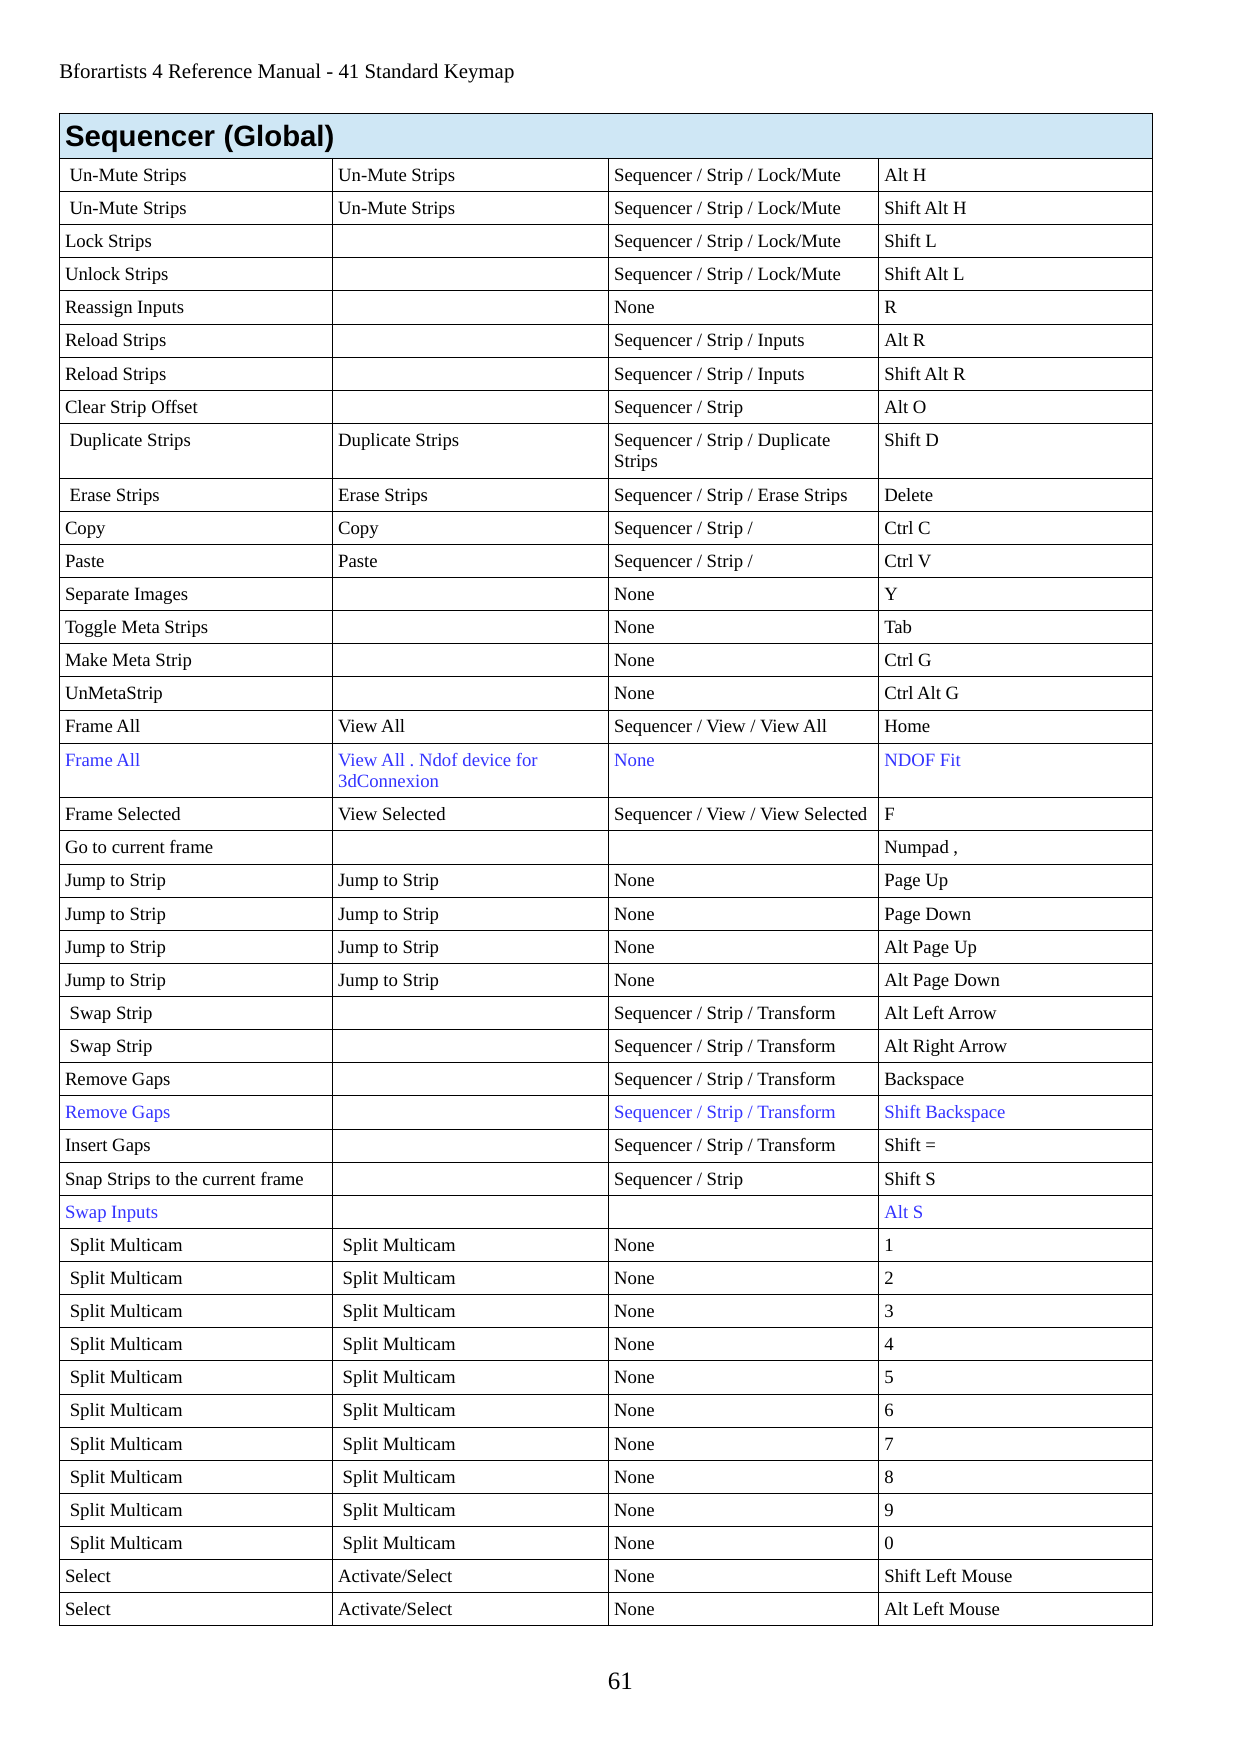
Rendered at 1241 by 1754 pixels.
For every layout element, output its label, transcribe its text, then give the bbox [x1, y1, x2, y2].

table_cell Sequencer / Strip / Duplicate Strips [609, 424, 878, 478]
table_cell [333, 1030, 608, 1062]
table_cell Go to current frame [60, 831, 332, 863]
table_cell Alt S [879, 1196, 1152, 1228]
table_cell Frame All [60, 744, 332, 797]
table_cell Toggle Meta Strips [60, 611, 332, 643]
table_cell Reassign Inputs [60, 291, 332, 323]
table_cell Lock Strips [60, 225, 332, 257]
table_cell [333, 831, 608, 863]
table_cell Alt Left Mouse [879, 1593, 1152, 1625]
table_cell Split Multicam [60, 1229, 332, 1261]
table_cell Split Multicam [60, 1395, 332, 1427]
table_cell Jump to Strip [333, 964, 608, 996]
table_cell Select [60, 1560, 332, 1592]
table_cell Split Multicam [60, 1494, 332, 1526]
table_cell Y [879, 578, 1152, 610]
table_cell Shift Alt R [879, 358, 1152, 390]
table_cell None [609, 644, 878, 676]
table_cell Swap Inputs [60, 1196, 332, 1228]
table_cell Make Meta Strip [60, 644, 332, 676]
table_cell Shift Backspace [879, 1096, 1152, 1128]
table_cell 9 [879, 1494, 1152, 1526]
table_cell [333, 677, 608, 709]
table_cell [333, 225, 608, 257]
table_cell [333, 1096, 608, 1128]
table_cell Split Multicam [333, 1527, 608, 1559]
table_cell Reload Strips [60, 358, 332, 390]
table_cell Shift L [879, 225, 1152, 257]
table_cell Jump to Strip [60, 898, 332, 930]
table_cell Sequencer / View / View Selected [609, 798, 878, 830]
table_cell Jump to Strip [333, 931, 608, 963]
table_cell Jump to Strip [333, 865, 608, 897]
table_cell Jump to Strip [60, 964, 332, 996]
table_cell 4 [879, 1328, 1152, 1360]
table_cell None [609, 744, 878, 797]
table_cell Erase Strips [60, 479, 332, 511]
table_cell Sequencer / Strip / Transform [609, 1063, 878, 1095]
table_cell Tab [879, 611, 1152, 643]
table_cell 0 [879, 1527, 1152, 1559]
table_cell Split Multicam [60, 1461, 332, 1493]
table_cell [333, 611, 608, 643]
table_cell Numpad , [879, 831, 1152, 863]
table_cell Sequencer / Strip [609, 1163, 878, 1195]
table_cell Shift S [879, 1163, 1152, 1195]
table_cell None [609, 1361, 878, 1393]
table_cell Sequencer / Strip / Erase Strips [609, 479, 878, 511]
table_cell [333, 291, 608, 323]
table_cell Split Multicam [60, 1295, 332, 1327]
table_cell None [609, 291, 878, 323]
table_cell [333, 997, 608, 1029]
table_cell Split Multicam [60, 1262, 332, 1294]
table_cell Activate/Select [333, 1593, 608, 1625]
table_cell Copy [60, 512, 332, 544]
table_cell View All . Ndof device for 3dConnexion [333, 744, 608, 797]
table_cell Sequencer / Strip / Lock/Mute [609, 192, 878, 224]
table_cell [333, 578, 608, 610]
table_cell Page Down [879, 898, 1152, 930]
table_cell Remove Gaps [60, 1063, 332, 1095]
table_cell Sequencer / Strip / Lock/Mute [609, 225, 878, 257]
table_cell None [609, 578, 878, 610]
table_cell Alt H [879, 159, 1152, 191]
table_cell Copy [333, 512, 608, 544]
table_cell [333, 1196, 608, 1228]
table_cell Swap Strip [60, 997, 332, 1029]
table_cell Un-Mute Strips [60, 192, 332, 224]
table_cell Alt O [879, 391, 1152, 423]
table_cell Split Multicam [333, 1295, 608, 1327]
table_cell Sequencer / Strip / Transform [609, 1096, 878, 1128]
table_cell Alt Page Down [879, 964, 1152, 996]
table_cell Select [60, 1593, 332, 1625]
table_cell None [609, 677, 878, 709]
table_cell 1 [879, 1229, 1152, 1261]
table_cell Separate Images [60, 578, 332, 610]
table_cell [333, 358, 608, 390]
table_cell None [609, 1395, 878, 1427]
table_cell None [609, 611, 878, 643]
table_cell 8 [879, 1461, 1152, 1493]
table_cell None [609, 898, 878, 930]
table_cell [333, 1063, 608, 1095]
table_cell Split Multicam [333, 1262, 608, 1294]
table_cell Sequencer / Strip / Inputs [609, 358, 878, 390]
table_cell Ctrl Alt G [879, 677, 1152, 709]
table_cell None [609, 1461, 878, 1493]
table_cell Remove Gaps [60, 1096, 332, 1128]
table_header Sequencer (Global) [60, 114, 1152, 158]
table_cell [333, 258, 608, 290]
table_cell None [609, 1262, 878, 1294]
table_cell Frame Selected [60, 798, 332, 830]
table_cell None [609, 1593, 878, 1625]
table_cell Shift D [879, 424, 1152, 478]
table_cell R [879, 291, 1152, 323]
table_cell Split Multicam [333, 1428, 608, 1460]
table_cell None [609, 865, 878, 897]
table_cell Un-Mute Strips [333, 192, 608, 224]
table_cell Paste [333, 545, 608, 577]
table_cell Shift Alt H [879, 192, 1152, 224]
table_cell Page Up [879, 865, 1152, 897]
table_cell Delete [879, 479, 1152, 511]
table_cell None [609, 1527, 878, 1559]
table_cell Insert Gaps [60, 1130, 332, 1162]
table_cell Split Multicam [60, 1527, 332, 1559]
table_cell Sequencer / View / View All [609, 711, 878, 743]
table_cell None [609, 1494, 878, 1526]
table_cell View Selected [333, 798, 608, 830]
table_cell Swap Strip [60, 1030, 332, 1062]
table_cell [333, 644, 608, 676]
table_cell [333, 391, 608, 423]
table_cell 7 [879, 1428, 1152, 1460]
table_cell Un-Mute Strips [60, 159, 332, 191]
table_cell Shift Alt L [879, 258, 1152, 290]
table_cell Jump to Strip [60, 931, 332, 963]
table_cell Paste [60, 545, 332, 577]
table_cell [609, 1196, 878, 1228]
table_cell Shift = [879, 1130, 1152, 1162]
table_cell Alt Left Arrow [879, 997, 1152, 1029]
table_cell [333, 1130, 608, 1162]
table_cell Sequencer / Strip / Inputs [609, 325, 878, 357]
table_cell Jump to Strip [333, 898, 608, 930]
table_cell Split Multicam [333, 1494, 608, 1526]
table_cell Alt Page Up [879, 931, 1152, 963]
table_cell [333, 325, 608, 357]
table_cell Split Multicam [333, 1395, 608, 1427]
table_cell Frame All [60, 711, 332, 743]
table_cell None [609, 964, 878, 996]
table_cell None [609, 1295, 878, 1327]
table_cell Sequencer / Strip / Lock/Mute [609, 258, 878, 290]
table_cell NDOF Fit [879, 744, 1152, 797]
table_cell View All [333, 711, 608, 743]
table_cell Un-Mute Strips [333, 159, 608, 191]
table_cell Duplicate Strips [60, 424, 332, 478]
table_cell Ctrl C [879, 512, 1152, 544]
table_cell F [879, 798, 1152, 830]
table_cell Jump to Strip [60, 865, 332, 897]
table_cell [609, 831, 878, 863]
table_cell Sequencer / Strip / Lock/Mute [609, 159, 878, 191]
table_cell Unlock Strips [60, 258, 332, 290]
table_cell Ctrl G [879, 644, 1152, 676]
table_cell 3 [879, 1295, 1152, 1327]
table_cell Home [879, 711, 1152, 743]
table_cell Split Multicam [333, 1328, 608, 1360]
table_cell Sequencer / Strip / Transform [609, 1030, 878, 1062]
table_cell Clear Strip Offset [60, 391, 332, 423]
table_cell Split Multicam [60, 1428, 332, 1460]
table_cell Erase Strips [333, 479, 608, 511]
table_cell Alt R [879, 325, 1152, 357]
table_cell Split Multicam [333, 1361, 608, 1393]
table_cell Split Multicam [60, 1328, 332, 1360]
table_cell 5 [879, 1361, 1152, 1393]
table_cell Split Multicam [333, 1461, 608, 1493]
table_cell UnMetaStrip [60, 677, 332, 709]
table_cell Sequencer / Strip / Transform [609, 1130, 878, 1162]
table_cell Sequencer / Strip / Transform [609, 997, 878, 1029]
table_cell Split Multicam [333, 1229, 608, 1261]
table_cell Activate/Select [333, 1560, 608, 1592]
table_cell Snap Strips to the current frame [60, 1163, 332, 1195]
table_cell Sequencer / Strip [609, 391, 878, 423]
table_cell Backspace [879, 1063, 1152, 1095]
table_cell None [609, 1328, 878, 1360]
table_cell None [609, 931, 878, 963]
table_cell 2 [879, 1262, 1152, 1294]
table_cell Sequencer / Strip / [609, 545, 878, 577]
table_cell Split Multicam [60, 1361, 332, 1393]
table_cell Duplicate Strips [333, 424, 608, 478]
table_cell 6 [879, 1395, 1152, 1427]
table_cell [333, 1163, 608, 1195]
table_cell Reload Strips [60, 325, 332, 357]
table_cell None [609, 1428, 878, 1460]
table_cell None [609, 1229, 878, 1261]
table_cell Shift Left Mouse [879, 1560, 1152, 1592]
table_cell Alt Right Arrow [879, 1030, 1152, 1062]
table_cell Sequencer / Strip / [609, 512, 878, 544]
table_cell Ctrl V [879, 545, 1152, 577]
table_cell None [609, 1560, 878, 1592]
